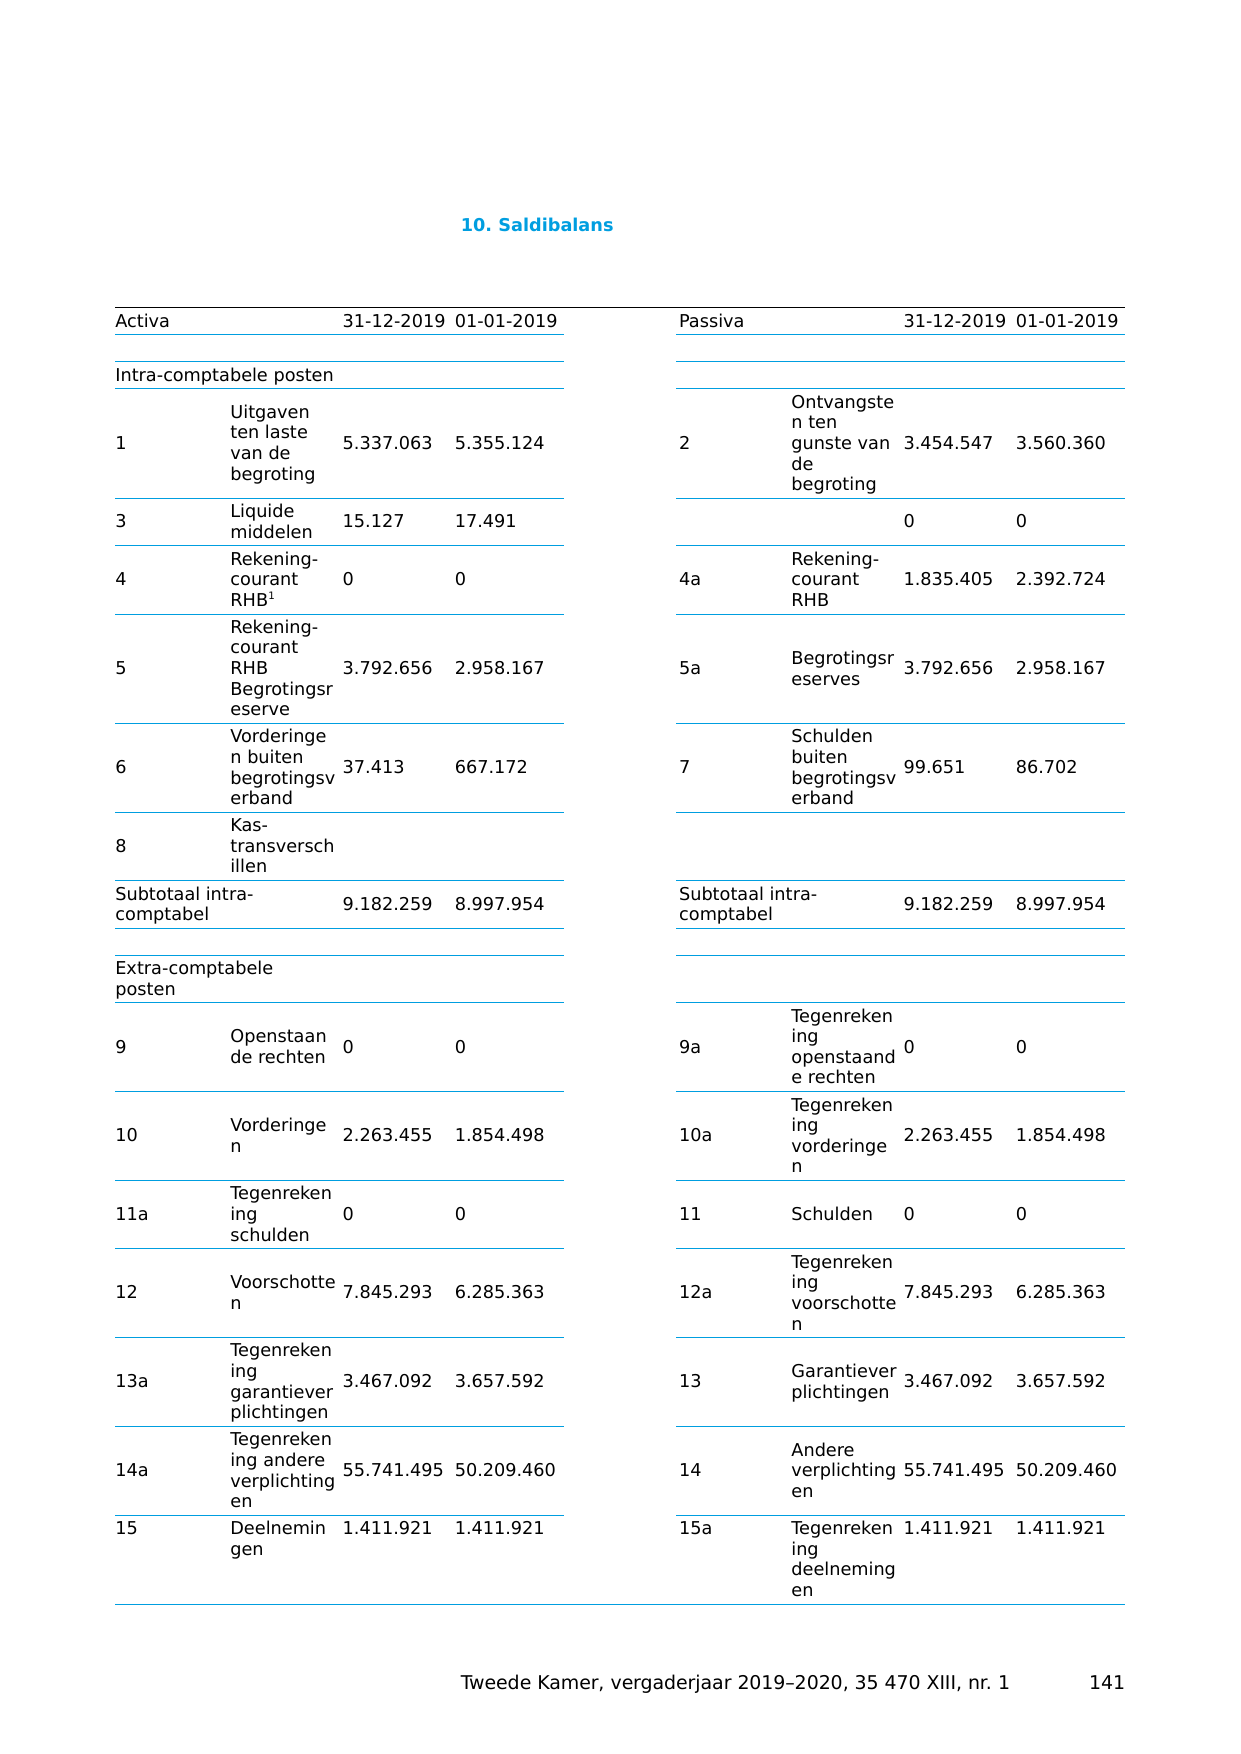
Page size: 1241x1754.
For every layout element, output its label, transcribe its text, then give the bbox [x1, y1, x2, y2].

table_cell Uitgaven ten laste van de begroting [227, 389, 339, 498]
table_cell 0 [900, 1003, 1013, 1091]
table_cell 0 [340, 546, 452, 613]
table_cell 0 [452, 1181, 564, 1248]
table_cell [788, 335, 900, 361]
table_cell [676, 813, 788, 880]
table_cell 0 [1013, 1003, 1125, 1091]
table_cell [900, 956, 1013, 1002]
table_cell Rekening-courant RHB1 [227, 546, 339, 613]
table_cell [452, 813, 564, 880]
table_cell 1.835.405 [900, 546, 1013, 613]
table_cell Tegenrekening garantieverplichtingen [227, 1338, 339, 1426]
table_cell [676, 956, 900, 1002]
table_cell [340, 335, 452, 361]
table_cell 3.454.547 [900, 389, 1013, 498]
table_cell 0 [340, 1181, 452, 1248]
table_cell [1013, 335, 1125, 361]
table_cell 2.958.167 [1013, 615, 1125, 723]
table_cell 31-12-2019 [900, 308, 1013, 334]
table_cell 15.127 [340, 499, 452, 545]
table_cell [676, 335, 788, 361]
table_cell 8 [115, 813, 227, 880]
table_cell Andere verplichtingen [788, 1427, 900, 1515]
table_cell [788, 929, 900, 954]
table_cell 99.651 [900, 724, 1013, 812]
table_cell Tegenrekening openstaande rechten [788, 1003, 900, 1091]
table_cell 37.413 [340, 724, 452, 812]
table_header Tabel 100 Saldibalans per 31 december 2019 van het Ministerie van Economische Zaken en Klimaat (XIII) (bedragen x € 1.000) [115, 259, 1125, 307]
table_cell Extra-comptabele posten [115, 956, 339, 1002]
table_cell 5a [676, 615, 788, 723]
table_cell Tegenrekening deelnemingen [788, 1516, 900, 1603]
table_cell 15a [676, 1516, 788, 1603]
table_cell 0 [340, 1003, 452, 1091]
table_cell 9a [676, 1003, 788, 1091]
table_cell 12a [676, 1249, 788, 1337]
table_cell 3.657.592 [1013, 1338, 1125, 1426]
table_cell 5.337.063 [340, 389, 452, 498]
table_cell Openstaande rechten [227, 1003, 339, 1091]
table_cell [452, 335, 564, 361]
table_cell 14 [676, 1427, 788, 1515]
table_cell [1013, 956, 1125, 1002]
table_cell [115, 335, 227, 361]
table_cell 1.411.921 [452, 1516, 564, 1603]
table_cell 14a [115, 1427, 227, 1515]
table_cell Rekening-courant RHB [788, 546, 900, 613]
table_cell 3.467.092 [900, 1338, 1013, 1426]
table_cell [788, 499, 900, 545]
table_cell 55.741.495 [900, 1427, 1013, 1515]
table_cell 3.467.092 [340, 1338, 452, 1426]
table_cell 7.845.293 [900, 1249, 1013, 1337]
table_cell 3.792.656 [900, 615, 1013, 723]
table_cell 12 [115, 1249, 227, 1337]
table_cell [676, 362, 900, 388]
table_cell [452, 956, 564, 1002]
table_cell [115, 929, 227, 954]
table_cell 2.263.455 [340, 1092, 452, 1180]
table_cell 50.209.460 [1013, 1427, 1125, 1515]
table_cell 6.285.363 [1013, 1249, 1125, 1337]
table_cell 4 [115, 546, 227, 613]
table_cell Tegenrekening andere verplichtingen [227, 1427, 339, 1515]
table_cell 10a [676, 1092, 788, 1180]
table_cell 1.411.921 [340, 1516, 452, 1603]
table_cell 1.411.921 [900, 1516, 1013, 1603]
table_cell 3.657.592 [452, 1338, 564, 1426]
table_cell [1013, 813, 1125, 880]
table_cell 17.491 [452, 499, 564, 545]
table_cell Tegenrekening vorderingen [788, 1092, 900, 1180]
table_cell 3 [115, 499, 227, 545]
table_cell 9 [115, 1003, 227, 1091]
table_cell [788, 813, 900, 880]
table_cell Passiva [676, 308, 900, 334]
table_cell 55.741.495 [340, 1427, 452, 1515]
table_cell 2.263.455 [900, 1092, 1013, 1180]
table_cell 13a [115, 1338, 227, 1426]
table_cell Rekening-courant RHB Begrotingsreserve [227, 615, 339, 723]
table_cell 9.182.259 [900, 881, 1013, 928]
table_cell 01-01-2019 [452, 308, 564, 334]
table_cell [340, 813, 452, 880]
table_cell [452, 362, 564, 388]
table_cell 86.702 [1013, 724, 1125, 812]
table_cell 4a [676, 546, 788, 613]
table_cell 2.392.724 [1013, 546, 1125, 613]
table_cell 6 [115, 724, 227, 812]
table_cell [340, 956, 452, 1002]
table_cell [900, 929, 1013, 954]
table_cell 7.845.293 [340, 1249, 452, 1337]
table_cell 5.355.124 [452, 389, 564, 498]
table_cell 13 [676, 1338, 788, 1426]
table_cell 6.285.363 [452, 1249, 564, 1337]
table_cell Schulden buiten begrotingsverband [788, 724, 900, 812]
table_cell Intra-comptabele posten [115, 362, 339, 388]
table_cell 15 [115, 1516, 227, 1603]
table_cell Subtotaal intra-comptabel [115, 881, 339, 928]
table_cell Vorderingen buiten begrotingsverband [227, 724, 339, 812]
table_cell 3.560.360 [1013, 389, 1125, 498]
table_cell 1 [115, 389, 227, 498]
table_cell 11 [676, 1181, 788, 1248]
table_cell Schulden [788, 1181, 900, 1248]
table_cell Deelnemingen [227, 1516, 339, 1603]
table_cell [900, 813, 1013, 880]
table_cell Tegenrekening schulden [227, 1181, 339, 1248]
table_cell 8.997.954 [1013, 881, 1125, 928]
table_cell [227, 929, 339, 954]
table_cell Liquide middelen [227, 499, 339, 545]
table_cell [340, 929, 452, 954]
table_cell [900, 335, 1013, 361]
table_cell 11a [115, 1181, 227, 1248]
table_cell 9.182.259 [340, 881, 452, 928]
table_cell 0 [452, 546, 564, 613]
table_cell Begrotingsreserves [788, 615, 900, 723]
table_cell 2.958.167 [452, 615, 564, 723]
table_cell [340, 362, 452, 388]
table_cell 0 [900, 1181, 1013, 1248]
table_cell 01-01-2019 [1013, 308, 1125, 334]
table_cell [227, 335, 339, 361]
table_cell 50.209.460 [452, 1427, 564, 1515]
table_cell 5 [115, 615, 227, 723]
table_cell 1.854.498 [452, 1092, 564, 1180]
table_cell 2 [676, 389, 788, 498]
table_cell [900, 362, 1013, 388]
table_cell 0 [900, 499, 1013, 545]
table_cell Kas-transverschillen [227, 813, 339, 880]
table_cell Voorschotten [227, 1249, 339, 1337]
table_cell Tegenrekening voorschotten [788, 1249, 900, 1337]
table_cell 10 [115, 1092, 227, 1180]
table_cell [1013, 929, 1125, 954]
title 10. Saldibalans [461, 213, 1125, 236]
table_cell 667.172 [452, 724, 564, 812]
table_cell 7 [676, 724, 788, 812]
table_cell [676, 499, 788, 545]
table_cell Subtotaal intra-comptabel [676, 881, 900, 928]
table_cell 0 [1013, 1181, 1125, 1248]
table_cell [676, 929, 788, 954]
table_cell [1013, 362, 1125, 388]
table_cell Ontvangsten ten gunste van de begroting [788, 389, 900, 498]
table_cell Activa [115, 308, 339, 334]
table_cell Garantieverplichtingen [788, 1338, 900, 1426]
table_cell 0 [452, 1003, 564, 1091]
table_cell 0 [1013, 499, 1125, 545]
table_cell 8.997.954 [452, 881, 564, 928]
table_cell 31-12-2019 [340, 308, 452, 334]
table_cell 1.854.498 [1013, 1092, 1125, 1180]
table_cell [564, 308, 676, 1603]
table_cell 3.792.656 [340, 615, 452, 723]
table_cell 1.411.921 [1013, 1516, 1125, 1603]
table_cell [452, 929, 564, 954]
table_cell Vorderingen [227, 1092, 339, 1180]
